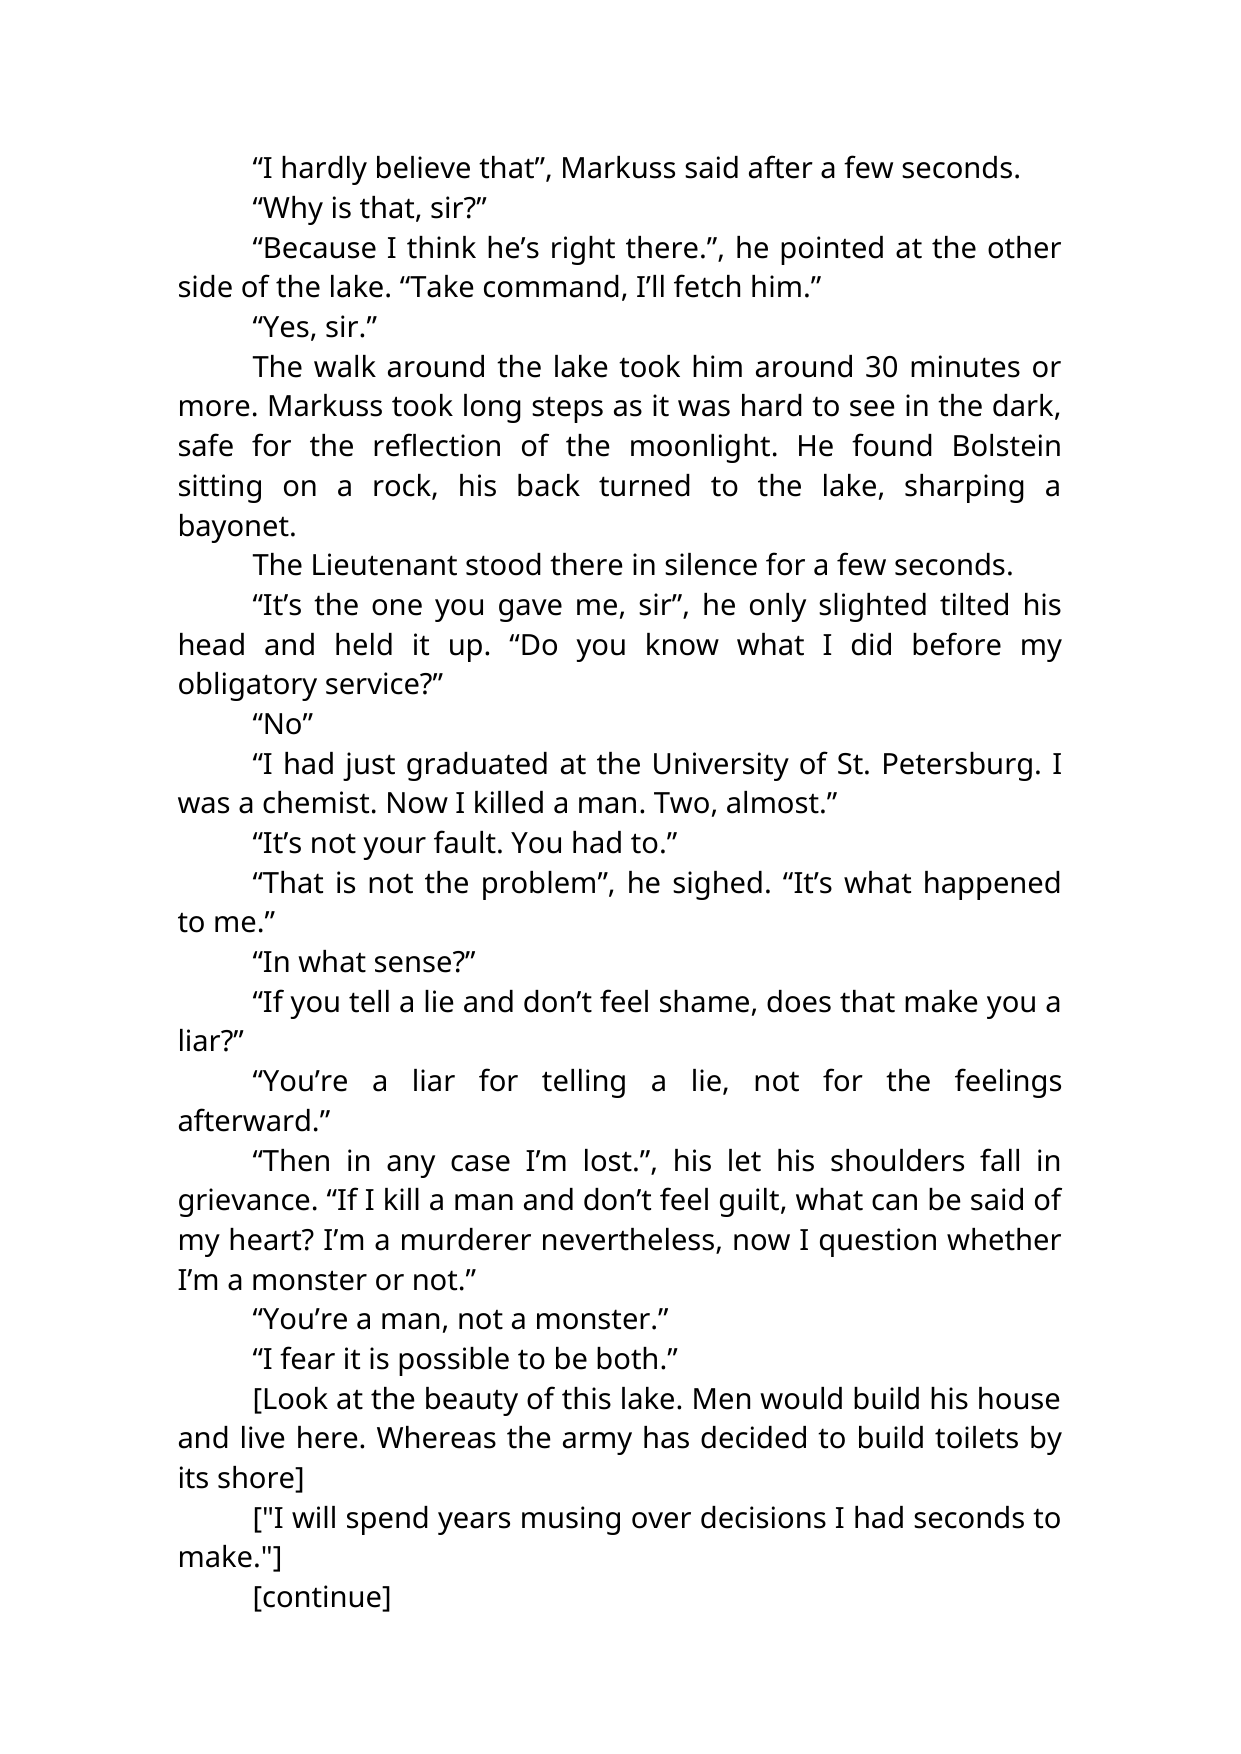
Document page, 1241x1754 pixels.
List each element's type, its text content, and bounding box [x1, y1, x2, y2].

text “It’s not your fault. You had to.” [177, 822, 1063, 862]
text [Look at the beauty of this lake. Men would build his house and live here. Whereas the army has decided to build toilets by its shore] [177, 1378, 1063, 1497]
text “Why is that, sir?” [177, 187, 1063, 227]
text “It’s the one you gave me, sir”, he only slighted tilted his head and held it up. “Do you know what I did before my obligatory service?” [177, 584, 1063, 703]
text [continue] [177, 1576, 1063, 1616]
text “I had just graduated at the University of St. Petersburg. I was a chemist. Now I killed a man. Two, almost.” [177, 743, 1063, 822]
text “No” [177, 703, 1063, 743]
text “Then in any case I’m lost.”, his let his shoulders fall in grievance. “If I kill a man and don’t feel guilt, what can be said of my heart? I’m a murderer nevertheless, now I question whether I’m a monster or not.” [177, 1140, 1063, 1298]
text “That is not the problem”, he sighed. “It’s what happened to me.” [177, 862, 1063, 941]
text “I fear it is possible to be both.” [177, 1338, 1063, 1378]
text “If you tell a lie and don’t feel shame, does that make you a liar?” [177, 981, 1063, 1060]
text “You’re a man, not a monster.” [177, 1298, 1063, 1338]
text The Lieutenant stood there in silence for a few seconds. [177, 544, 1063, 584]
text ["I will spend years musing over decisions I had seconds to make."] [177, 1497, 1063, 1576]
text “I hardly believe that”, Markuss said after a few seconds. [177, 148, 1063, 187]
text The walk around the lake took him around 30 minutes or more. Markuss took long steps as it was hard to see in the dark, safe for the reflection of the moonlight. He found Bolstein sitting on a rock, his back turned to the lake, sharping a bayonet. [177, 346, 1063, 544]
text “Because I think he’s right there.”, he pointed at the other side of the lake. “Take command, I’ll fetch him.” [177, 227, 1063, 306]
text “Yes, sir.” [177, 306, 1063, 346]
text “You’re a liar for telling a lie, not for the feelings afterward.” [177, 1060, 1063, 1140]
text “In what sense?” [177, 941, 1063, 981]
